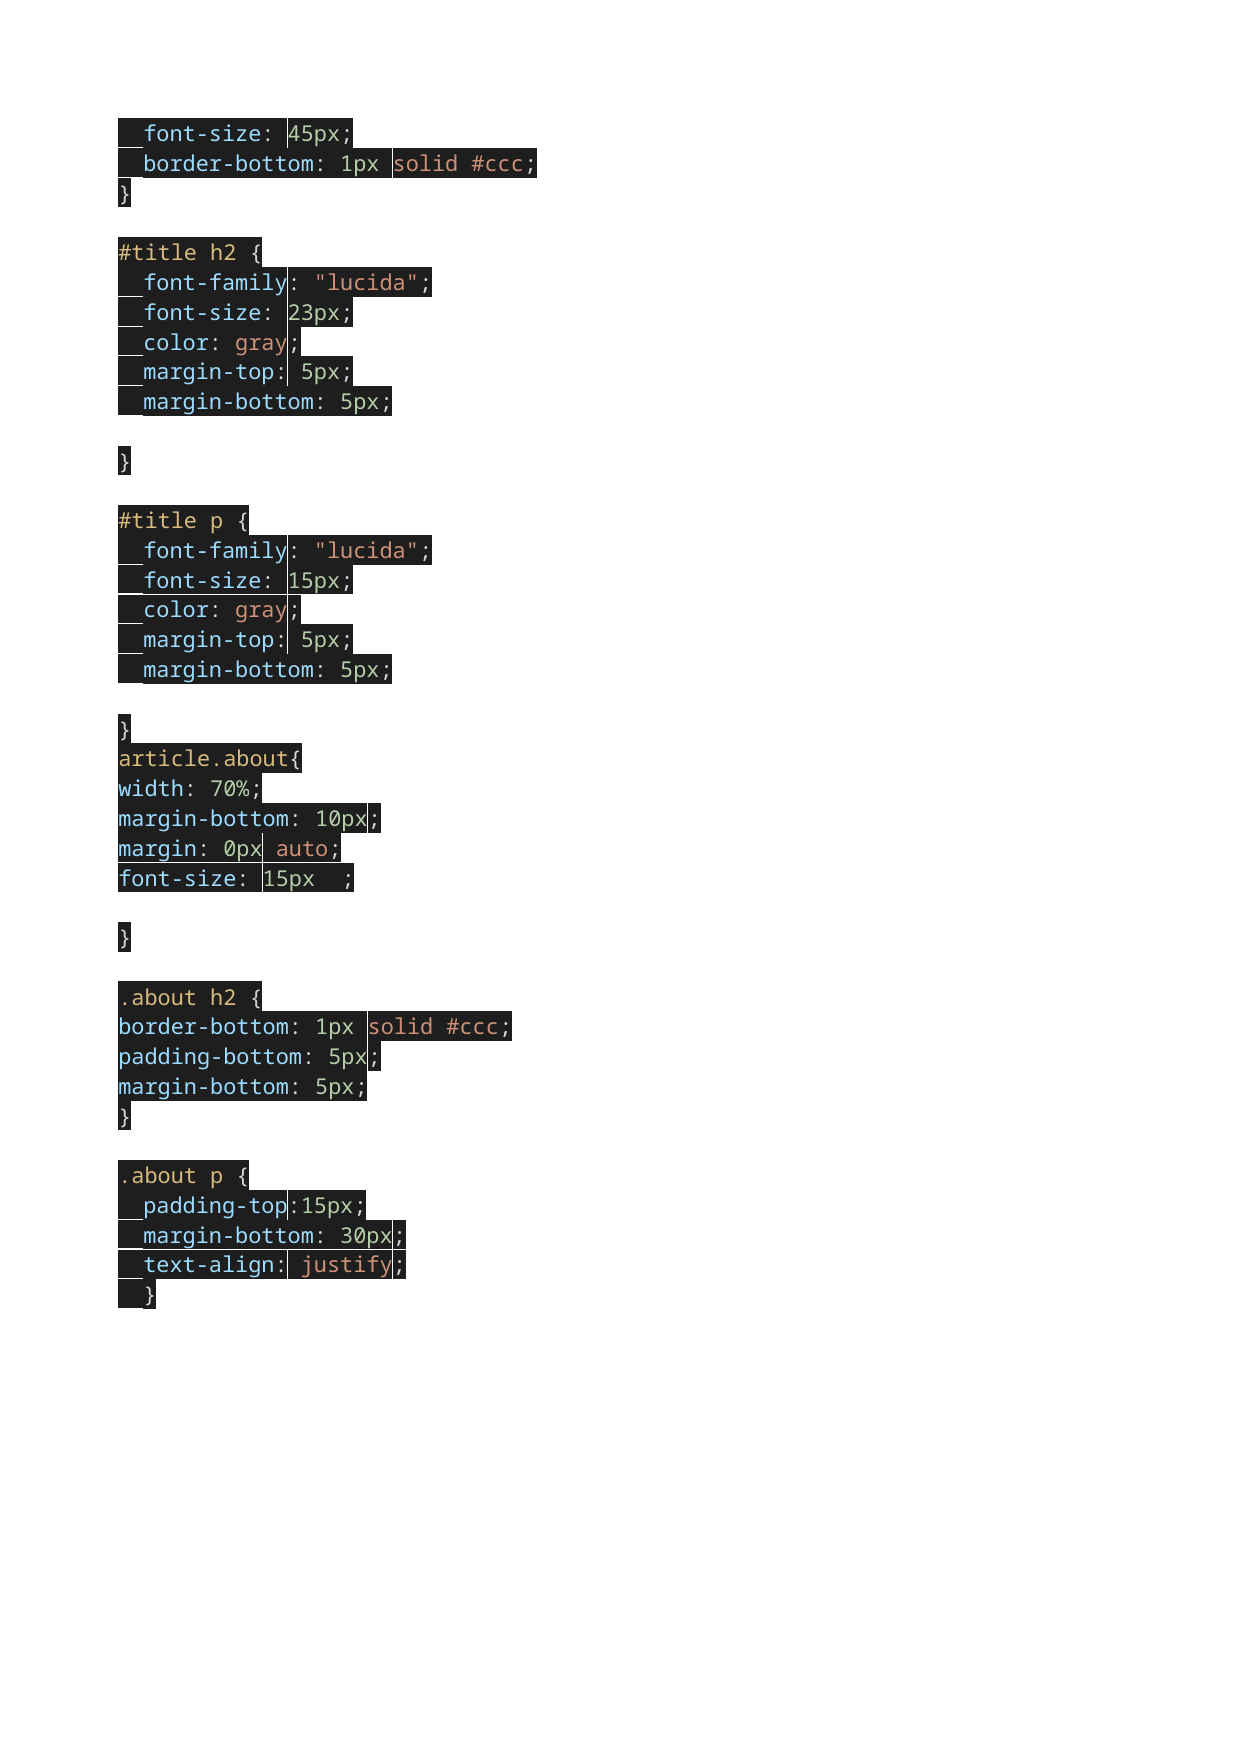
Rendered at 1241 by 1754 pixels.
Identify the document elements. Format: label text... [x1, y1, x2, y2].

text #title p { [118, 505, 1122, 535]
text margin-bottom: 30px; [118, 1220, 1122, 1249]
text .about p { [118, 1160, 1122, 1190]
text margin-bottom: 5px; [118, 654, 1122, 684]
text font-size: 15px; [118, 565, 1122, 594]
text #title h2 { [118, 237, 1122, 267]
text .about h2 { [118, 981, 1122, 1011]
text color: gray; [118, 327, 1122, 356]
text margin-bottom: 10px; [118, 803, 1122, 833]
text color: gray; [118, 594, 1122, 624]
text article.about{ [118, 743, 1122, 773]
text } [118, 1101, 1122, 1130]
text width: 70%; [118, 773, 1122, 803]
text margin: 0px auto; [118, 833, 1122, 862]
text margin-top: 5px; [118, 624, 1122, 654]
text font-family: "lucida"; [118, 535, 1122, 565]
text margin-top: 5px; [118, 356, 1122, 386]
text } [118, 1279, 1122, 1309]
text border-bottom: 1px solid #ccc; [118, 1011, 1122, 1041]
text font-size: 15px ; [118, 862, 1122, 892]
text margin-bottom: 5px; [118, 386, 1122, 416]
text } [118, 178, 1122, 207]
text font-size: 45px; [118, 118, 1122, 148]
text font-family: "lucida"; [118, 267, 1122, 297]
text padding-top:15px; [118, 1190, 1122, 1220]
text margin-bottom: 5px; [118, 1071, 1122, 1101]
text padding-bottom: 5px; [118, 1041, 1122, 1071]
text } [118, 713, 1122, 743]
text font-size: 23px; [118, 297, 1122, 327]
text } [118, 922, 1122, 952]
text } [118, 446, 1122, 475]
text border-bottom: 1px solid #ccc; [118, 148, 1122, 178]
text text-align: justify; [118, 1249, 1122, 1279]
